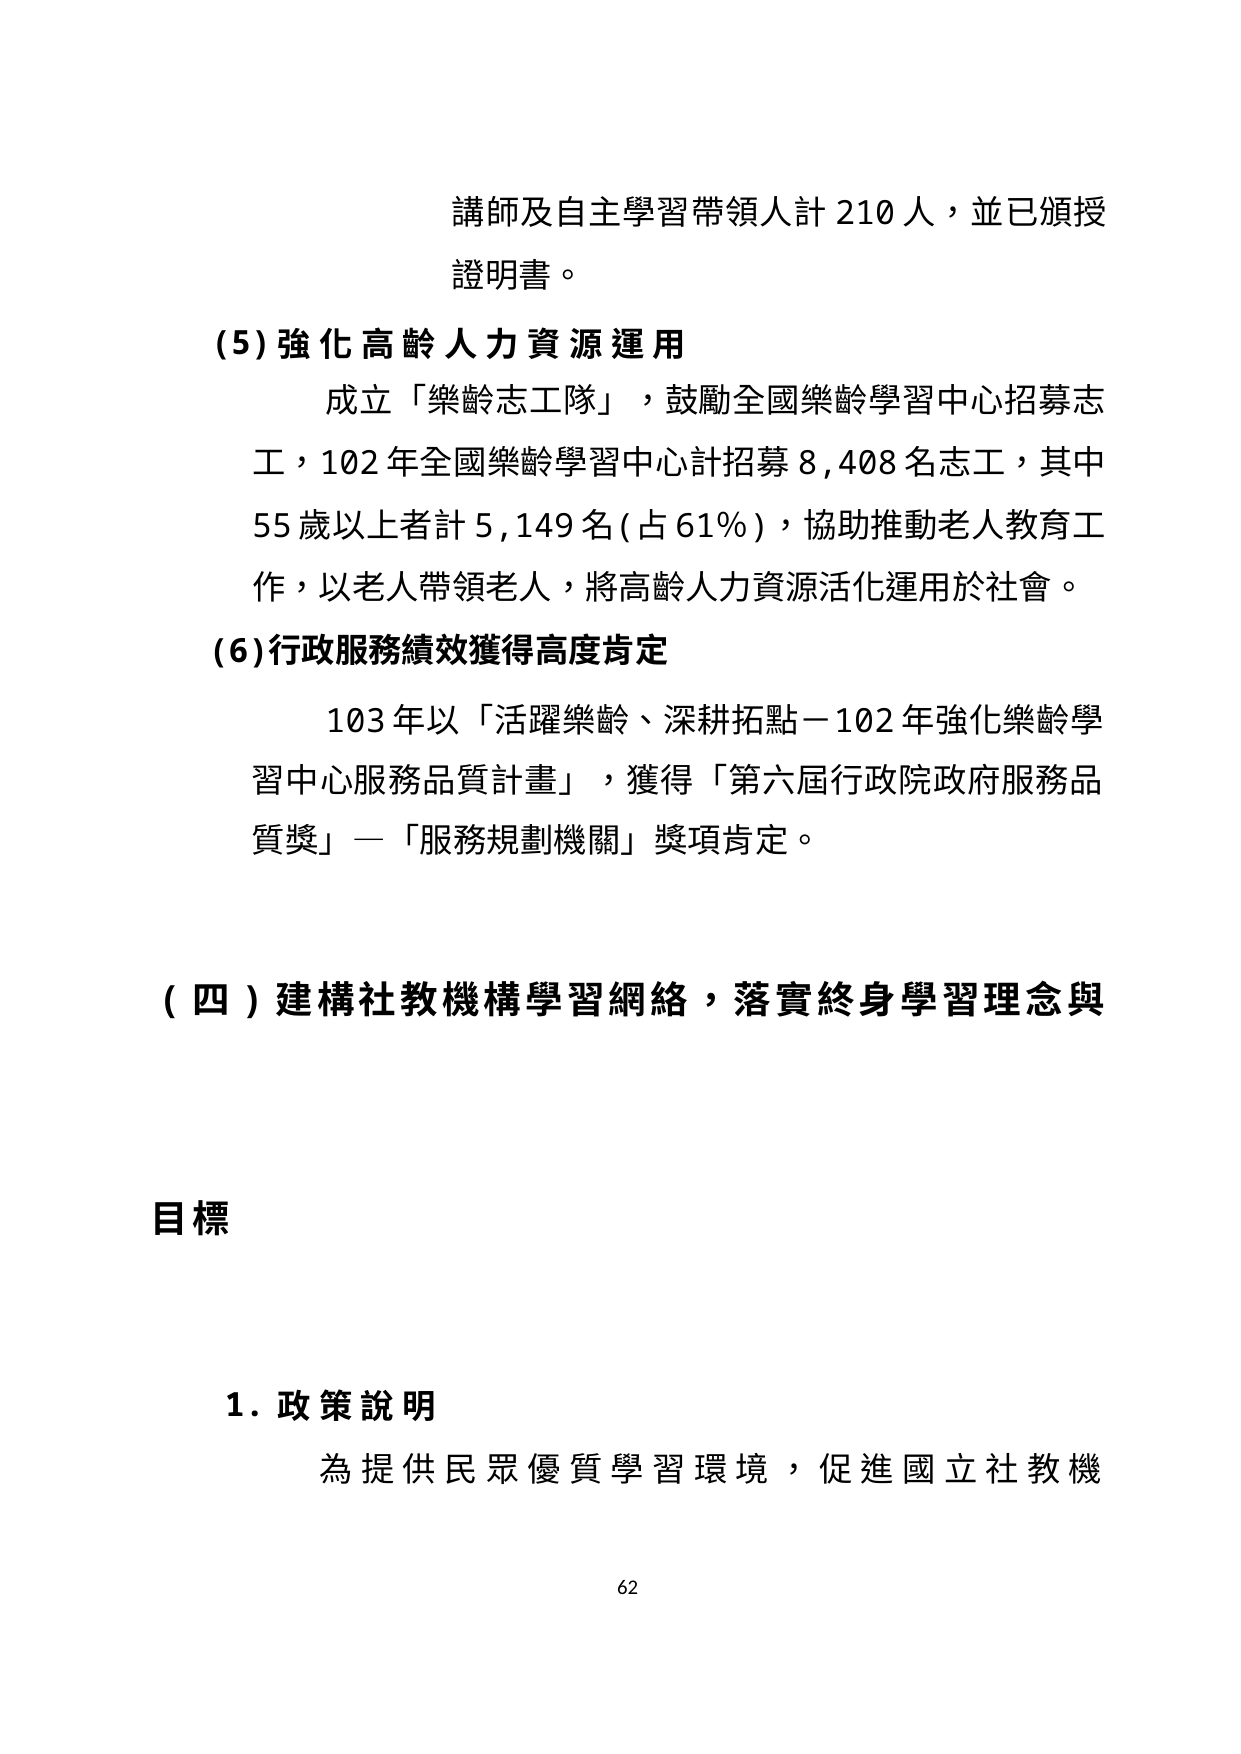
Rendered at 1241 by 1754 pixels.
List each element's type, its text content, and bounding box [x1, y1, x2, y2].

text 1.政策說明 [148, 1362, 1107, 1425]
text 為提供民眾優質學習環境，促進國立社教機 [237, 1425, 1107, 1487]
text 103年以「活躍樂齡、深耕拓點－102年強化樂齡學習中心服務品質計畫」，獲得「第六屆行政院政府服務品質獎」—「服務規劃機關」獎項肯定。 [252, 693, 1104, 862]
text 成立「樂齡志工隊」，鼓勵全國樂齡學習中心招募志工，102年全國樂齡學習中心計招募8,408名志工，其中55歲以上者計5,149名(占61％)，協助推動老人教育工作，以老人帶領老人，將高齡人力資源活化運用於社會。 [252, 362, 1107, 612]
text (6)行政服務績效獲得高度肯定 [148, 612, 1107, 675]
text (5)強化高齡人力資源運用 [148, 300, 1107, 362]
list 講師及自主學習帶領人計210人，並已頒授證明書。 [357, 175, 1107, 300]
text (四)建構社教機構學習網絡，落實終身學習理念與目標 [148, 925, 1107, 1237]
